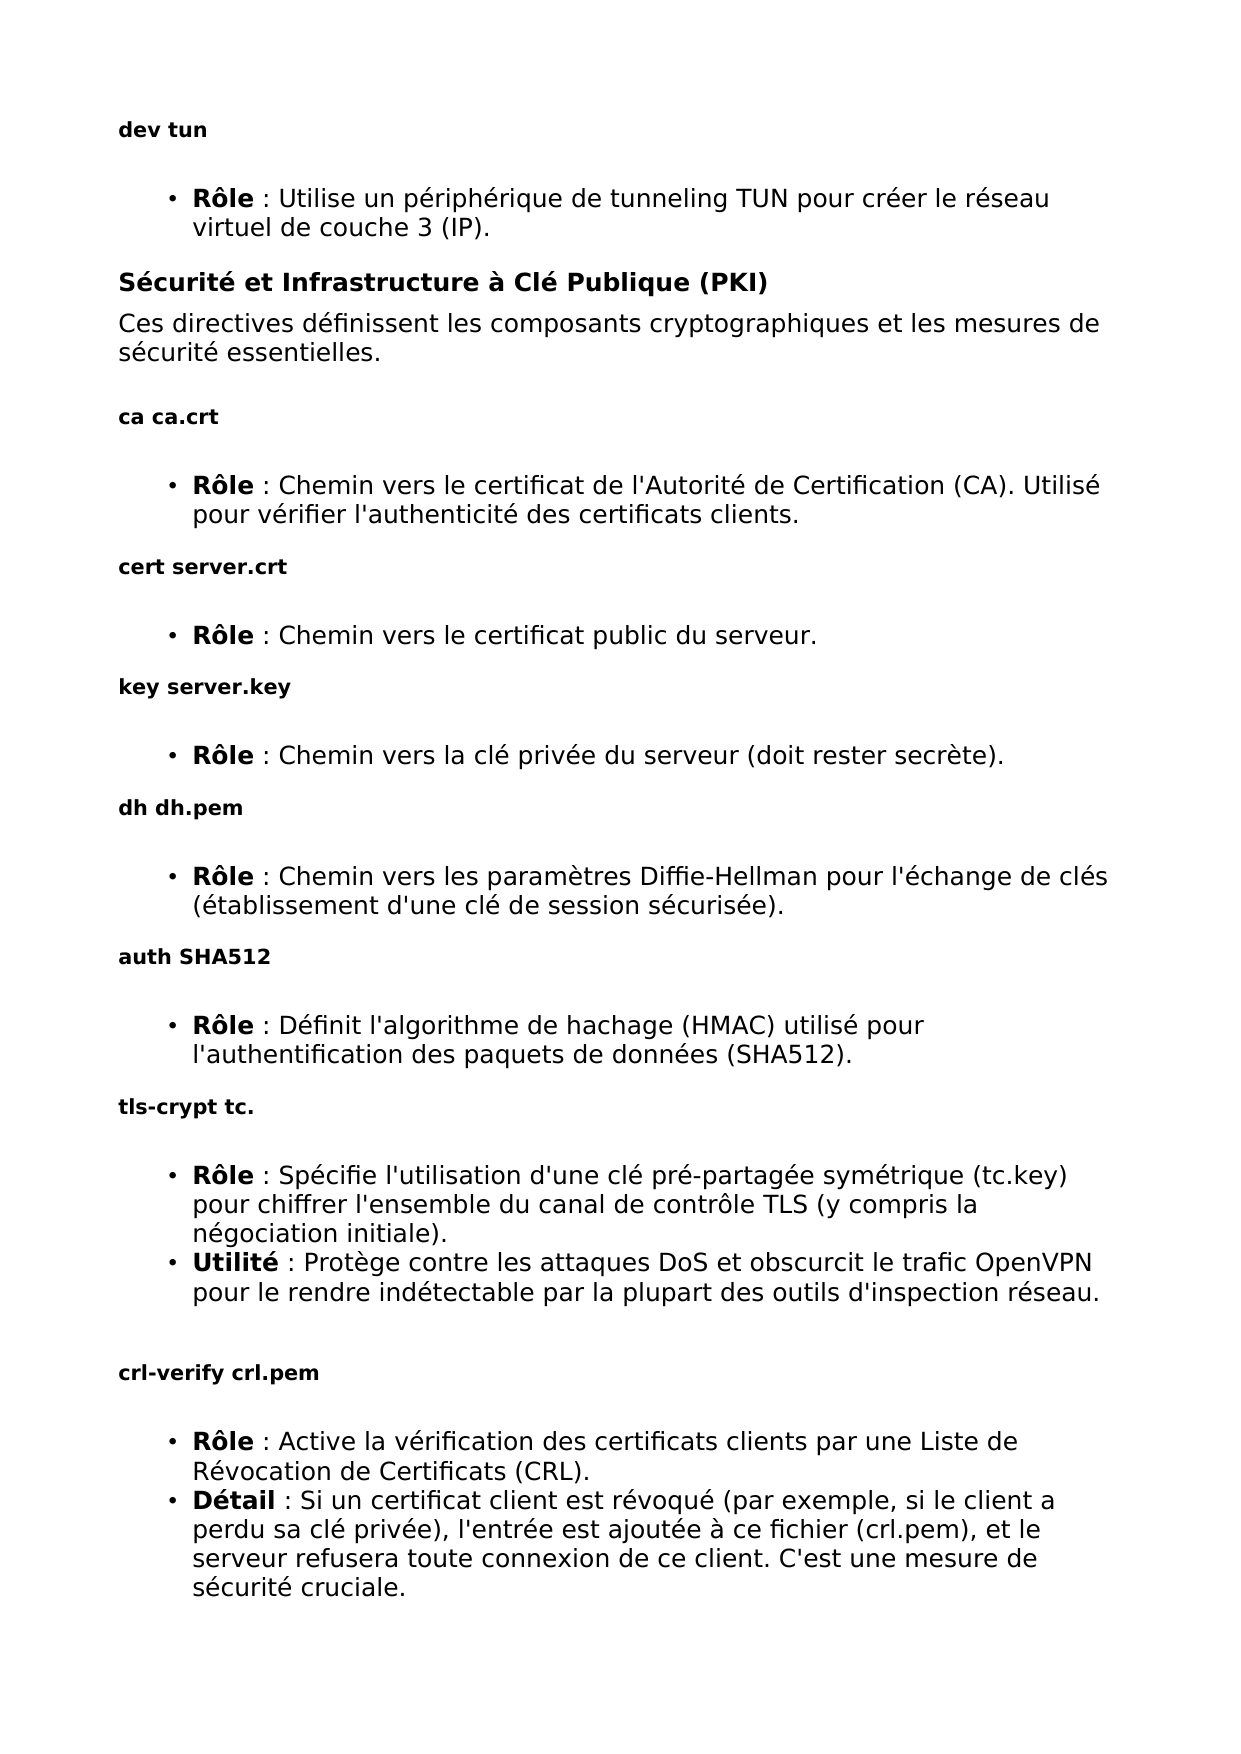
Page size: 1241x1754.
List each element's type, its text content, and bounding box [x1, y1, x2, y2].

list Rôle : Chemin vers le certificat public du serveur. [177, 621, 1122, 650]
list Rôle : Chemin vers les paramètres Diffie-Hellman pour l'échange de clés (établissement d'une clé de session sécurisée). [177, 862, 1122, 920]
list Rôle : Active la vérification des certificats clients par une Liste de Révocation de Certificats (CRL). [177, 1428, 1122, 1486]
list Rôle : Définit l'algorithme de hachage (HMAC) utilisé pour l'authentification des paquets de données (SHA512). [177, 1011, 1122, 1070]
list Utilité : Protège contre les attaques DoS et obscurcit le trafic OpenVPN pour le rendre indétectable par la plupart des outils d'inspection réseau. [177, 1248, 1122, 1307]
list Rôle : Utilise un périphérique de tunneling TUN pour créer le réseau virtuel de couche 3 (IP). [177, 184, 1122, 243]
subtitle dev tun [118, 118, 1122, 142]
list Rôle : Chemin vers le certificat de l'Autorité de Certification (CA). Utilisé pour vérifier l'authenticité des certificats clients. [177, 471, 1122, 530]
subtitle tls-crypt tc. [118, 1095, 1122, 1119]
subtitle Sécurité et Infrastructure à Clé Publique (PKI) [118, 268, 1122, 297]
list Rôle : Spécifie l'utilisation d'une clé pré-partagée symétrique (tc.key) pour chiffrer l'ensemble du canal de contrôle TLS (y compris la négociation initiale). [177, 1161, 1122, 1248]
subtitle auth SHA512 [118, 945, 1122, 969]
subtitle key server.key [118, 675, 1122, 699]
list Rôle : Chemin vers la clé privée du serveur (doit rester secrète). [177, 741, 1122, 771]
subtitle cert server.crt [118, 555, 1122, 579]
subtitle ca ca.crt [118, 405, 1122, 429]
list Détail : Si un certificat client est révoqué (par exemple, si le client a perdu sa clé privée), l'entrée est ajoutée à ce fichier (crl.pem), et le serveur refusera toute connexion de ce client. C'est une mesure de sécurité cruciale. [177, 1486, 1122, 1603]
subtitle dh dh.pem [118, 796, 1122, 820]
subtitle crl-verify crl.pem [118, 1361, 1122, 1386]
text Ces directives définissent les composants cryptographiques et les mesures de sécurité essentielles. [118, 309, 1122, 368]
